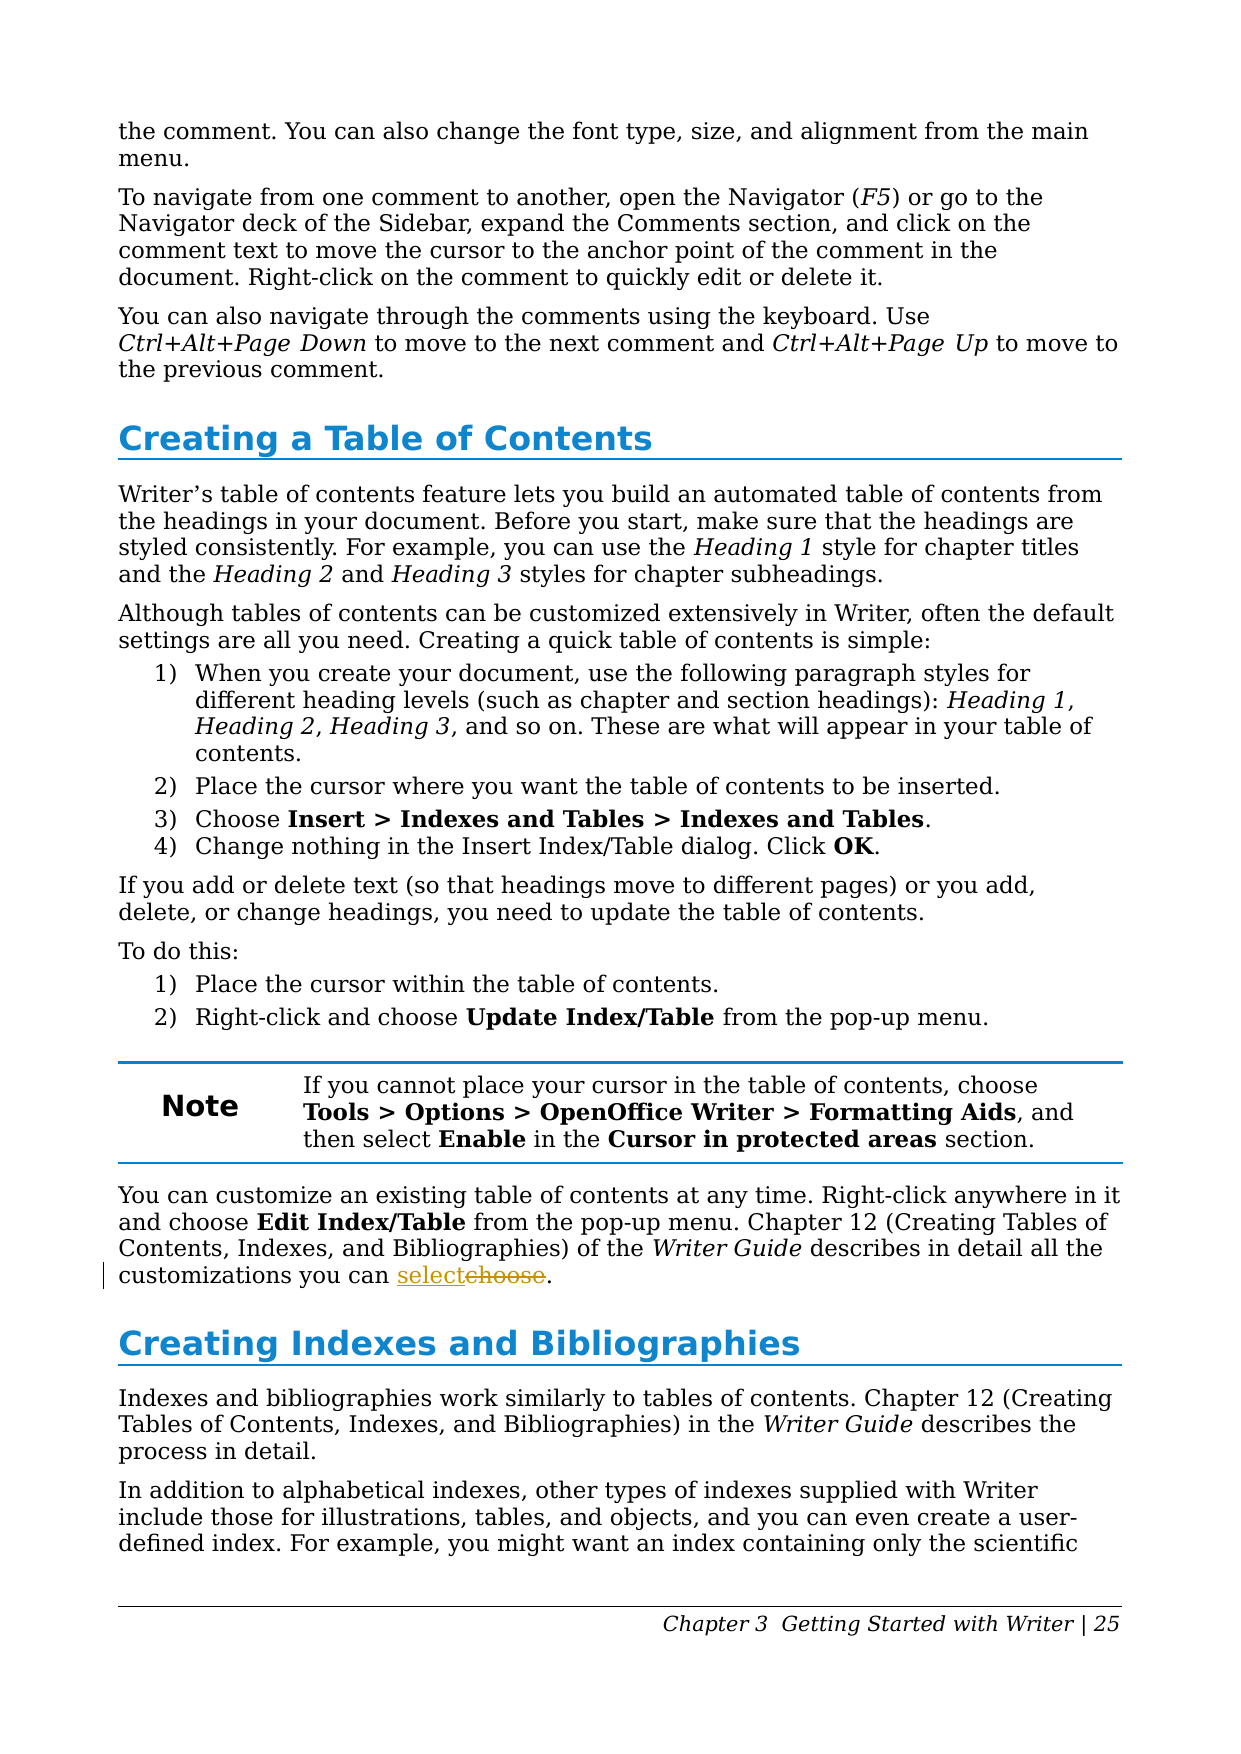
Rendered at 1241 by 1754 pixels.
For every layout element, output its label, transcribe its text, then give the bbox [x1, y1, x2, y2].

text If you add or delete text (so that headings move to different pages) or you add, delete, or change headings, you need to update the table of contents. [118, 872, 1122, 926]
text the comment. You can also change the font type, size, and alignment from the main menu. [118, 118, 1122, 171]
list Choose Insert > Indexes and Tables > Indexes and Tables. [177, 806, 1122, 833]
text In addition to alphabetical indexes, other types of indexes supplied with Writer include those for illustrations, tables, and objects, and you can even create a user-defined index. For example, you might want an index containing only the scientific [118, 1477, 1122, 1557]
list To do this: [118, 938, 1122, 965]
list Place the cursor within the table of contents. [177, 971, 1122, 998]
table_header If you cannot place your cursor in the table of contents, choose Tools > Options > OpenOffice Writer > Formatting Aids, and then select Enable in the Cursor in protected areas section. [281, 1064, 1122, 1162]
list Change nothing in the Insert Index/Table dialog. Click OK. [177, 833, 1122, 860]
subtitle Creating a Table of Contents [118, 419, 1122, 458]
text You can also navigate through the comments using the keyboard. Use Ctrl+Alt+Page Down to move to the next comment and Ctrl+Alt+Page Up to move to the previous comment. [118, 303, 1122, 383]
text Indexes and bibliographies work similarly to tables of contents. Chapter 12 (Creating Tables of Contents, Indexes, and Bibliographies) in the Writer Guide describes the process in detail. [118, 1385, 1122, 1465]
text You can customize an existing table of contents at any time. Right-click anywhere in it and choose Edit Index/Table from the pop-up menu. Chapter 12 (Creating Tables of Contents, Indexes, and Bibliographies) of the Writer Guide describes in detail all the customizations you can select. [118, 1182, 1122, 1289]
list Place the cursor where you want the table of contents to be inserted. [177, 773, 1122, 800]
list Although tables of contents can be customized extensively in Writer, often the default settings are all you need. Creating a quick table of contents is simple: [118, 600, 1122, 654]
text Writer’s table of contents feature lets you build an automated table of contents from the headings in your document. Before you start, make sure that the headings are styled consistently. For example, you can use the Heading 1 style for chapter titles and the Heading 2 and Heading 3 styles for chapter subheadings. [118, 479, 1122, 588]
list When you create your document, use the following paragraph styles for different heading levels (such as chapter and section headings): Heading 1, Heading 2, Heading 3, and so on. These are what will appear in your table of contents. [177, 660, 1122, 767]
table_header Note [118, 1064, 281, 1162]
subtitle Creating Indexes and Bibliographies [118, 1325, 1122, 1364]
text To navigate from one comment to another, open the Navigator (F5) or go to the Navigator deck of the Sidebar, expand the Comments section, and click on the comment text to move the cursor to the anchor point of the comment in the document. Right-click on the comment to quickly edit or delete it. [118, 184, 1122, 291]
list Right-click and choose Update Index/Table from the pop-up menu. [177, 1004, 1122, 1031]
